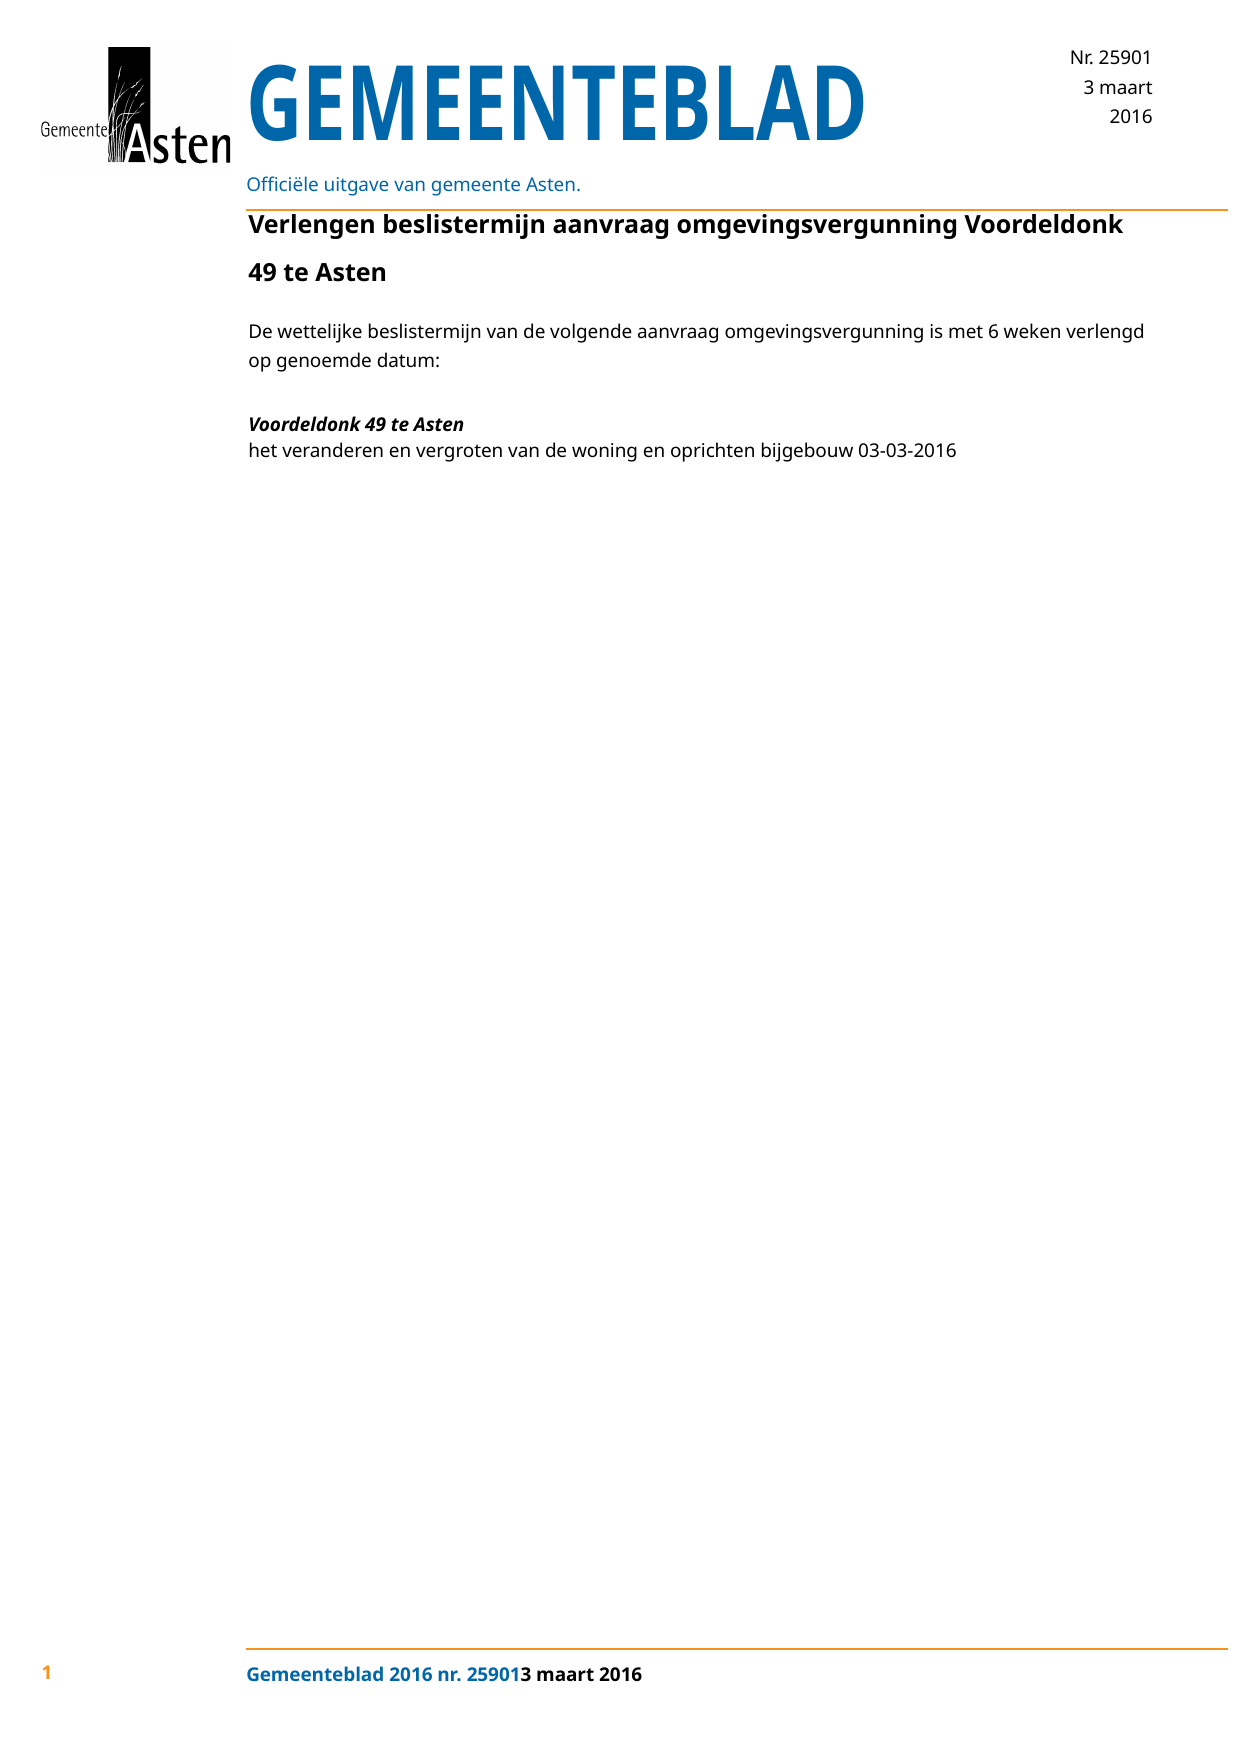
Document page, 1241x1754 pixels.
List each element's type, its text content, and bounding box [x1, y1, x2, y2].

text De wettelijke beslistermijn van de volgende aanvraag omgevingsvergunning is met 6 weken verlengd op genoemde datum: [248, 318, 1152, 373]
picture [41, 47, 231, 172]
text Voordeldonk 49 te Asten [248, 411, 1152, 437]
text Verlengen beslistermijn aanvraag omgevingsvergunning Voordeldonk 49 te Asten [248, 211, 1152, 288]
text het veranderen en vergroten van de woning en oprichten bijgebouw 03-03-2016 [248, 437, 1152, 463]
